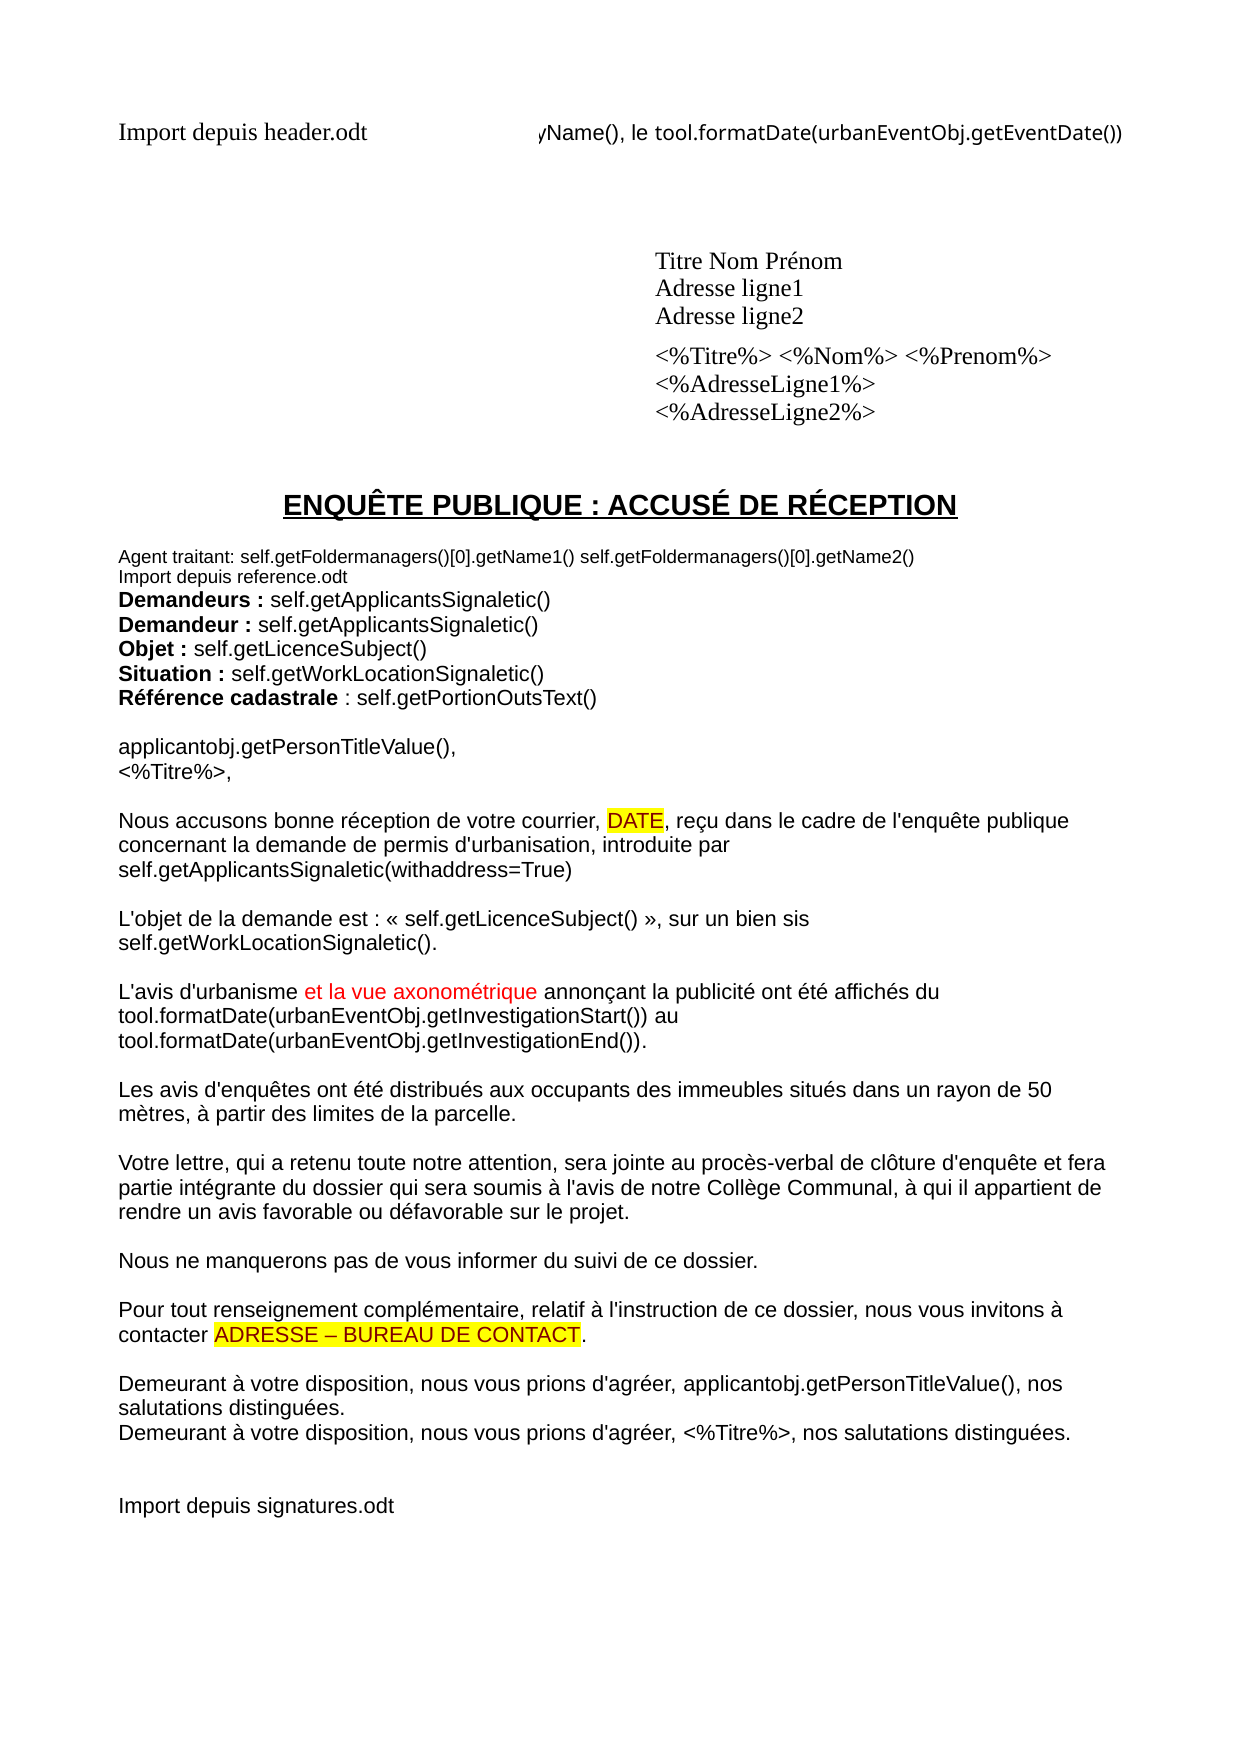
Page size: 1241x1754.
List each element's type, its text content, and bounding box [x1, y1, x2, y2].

title Enquête publique : ACCUSÉ DE RÉCEPTION [118, 489, 1122, 522]
text L'objet de la demande est : « self.getLicenceSubject() », sur un bien sis self.getWorkLocationSignaletic(). [118, 906, 1122, 955]
text Les avis d'enquêtes ont été distribués aux occupants des immeubles situés dans un rayon de 50 mètres, à partir des limites de la parcelle. [118, 1077, 1122, 1126]
text Import depuis reference.odt [118, 567, 1122, 588]
text Pour tout renseignement complémentaire, relatif à l'instruction de ce dossier, nous vous invitons à contacter ADRESSE – BUREAU DE CONTACT. [118, 1298, 1122, 1347]
text Demandeurs : self.getApplicantsSignaletic() [118, 588, 1122, 612]
text Agent traitant: self.getFoldermanagers()[0].getName1() self.getFoldermanagers()[0].getName2() [118, 546, 1122, 567]
text Import depuis signatures.odt [118, 1494, 1122, 1518]
text Objet : self.getLicenceSubject() [118, 637, 1122, 661]
text Référence cadastrale : self.getPortionOutsText() [118, 686, 1122, 710]
text applicantobj.getPersonTitleValue(), [118, 735, 1122, 759]
text tool.getCityName(), le tool.formatDate(urbanEventObj.getEventDate()) [118, 118, 1122, 440]
text Demeurant à votre disposition, nous vous prions d'agréer, applicantobj.getPersonTitleValue(), nos salutations distinguées. [118, 1371, 1122, 1420]
text Demeurant à votre disposition, nous vous prions d'agréer, <%Titre%>, nos salutations distinguées. [118, 1420, 1122, 1445]
text L'avis d'urbanisme et la vue axonométrique annonçant la publicité ont été affichés du tool.formatDate(urbanEventObj.getInvestigationStart()) au tool.formatDate(urbanEventObj.getInvestigationEnd()). [118, 979, 1122, 1053]
text Titre Nom Prénom Adresse ligne1 Adresse ligne2 [655, 247, 1105, 330]
text Nous accusons bonne réception de votre courrier, DATE, reçu dans le cadre de l'enquête publique concernant la demande de permis d'urbanisation, introduite par self.getApplicantsSignaletic(withaddress=True) [118, 808, 1122, 882]
text <%Titre%>, [118, 759, 1122, 784]
text Demandeur : self.getApplicantsSignaletic() [118, 612, 1122, 637]
text Situation : self.getWorkLocationSignaletic() [118, 661, 1122, 686]
text <%Titre%> <%Nom%> <%Prenom%> <%AdresseLigne1%> <%AdresseLigne2%> [655, 342, 1105, 426]
text Votre lettre, qui a retenu toute notre attention, sera jointe au procès-verbal de clôture d'enquête et fera partie intégrante du dossier qui sera soumis à l'avis de notre Collège Communal, à qui il appartient de rendre un avis favorable ou défavorable sur le projet. [118, 1151, 1122, 1224]
text Nous ne manquerons pas de vous informer du suivi de ce dossier. [118, 1249, 1122, 1273]
text Import depuis header.odt [118, 118, 539, 146]
